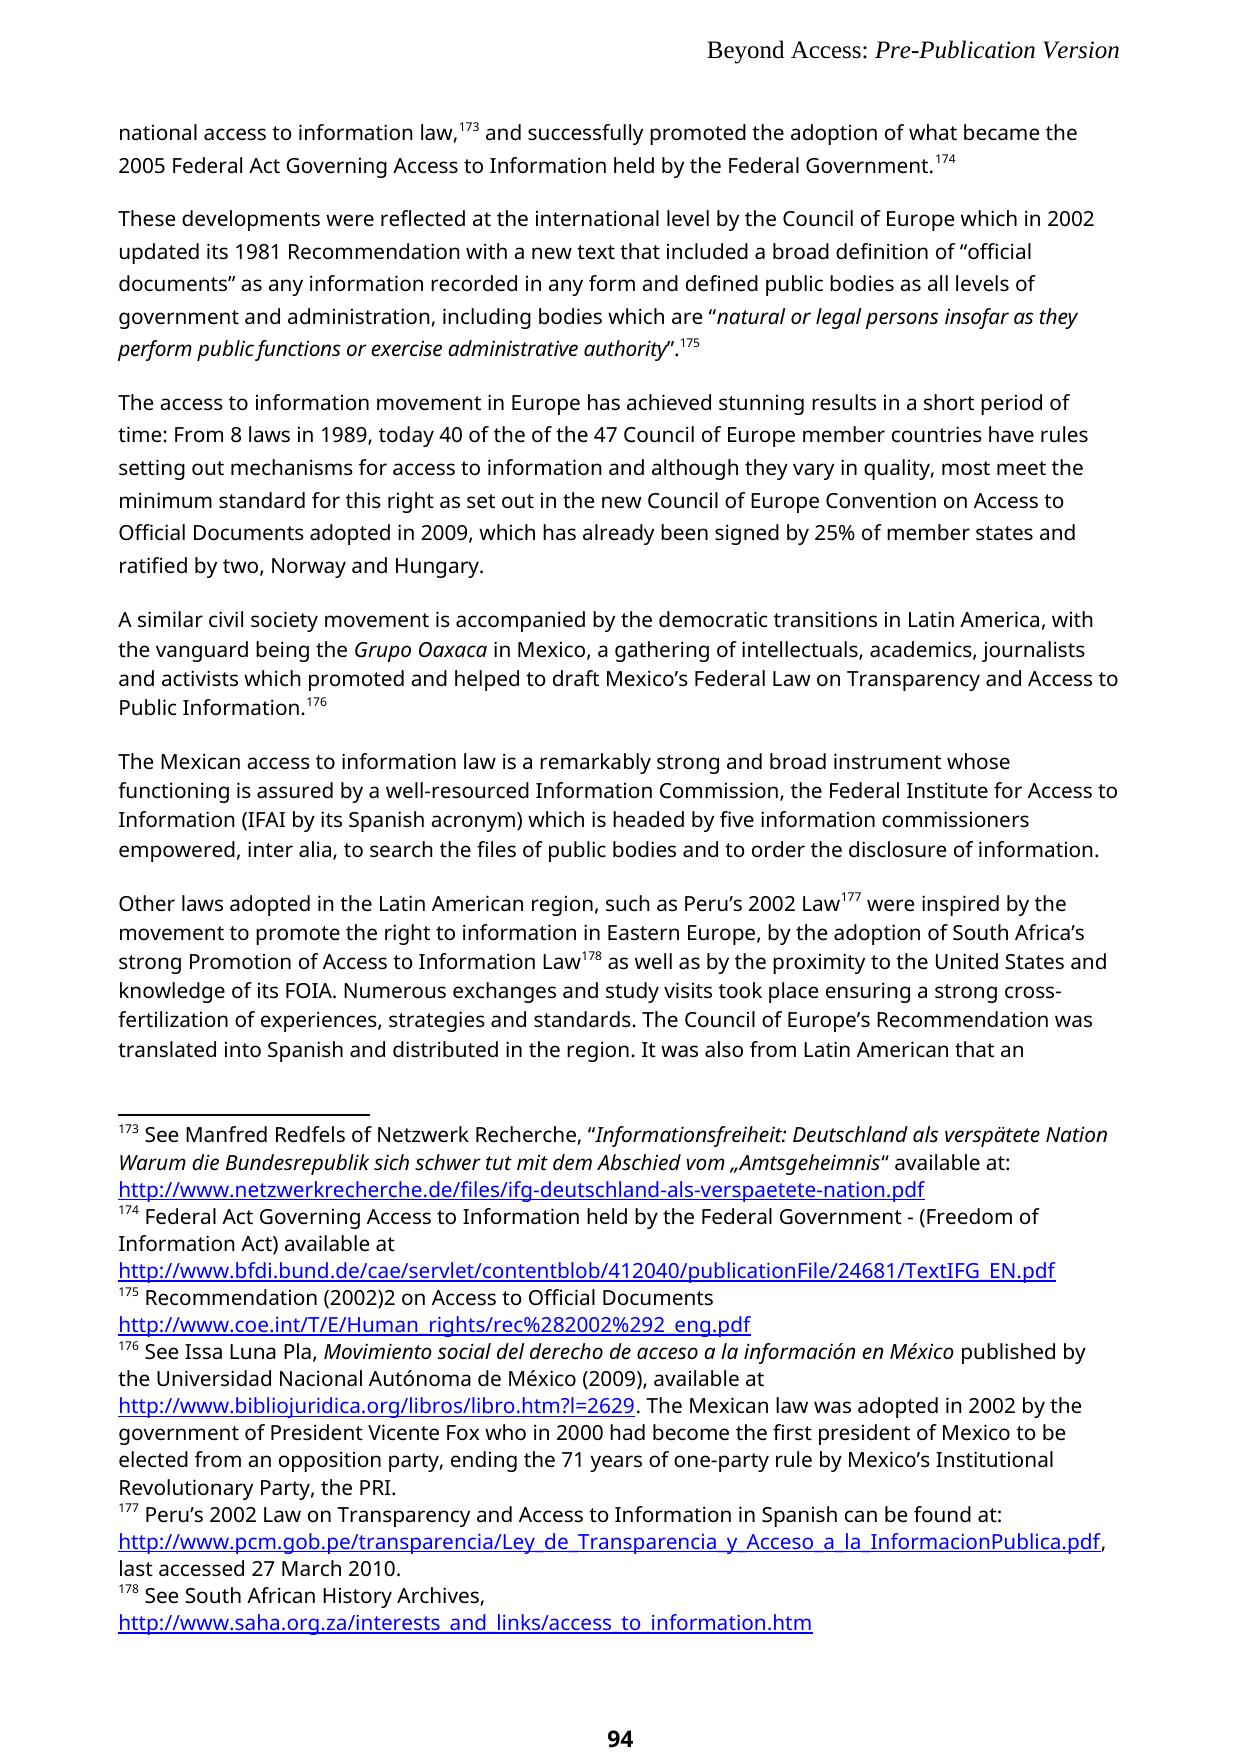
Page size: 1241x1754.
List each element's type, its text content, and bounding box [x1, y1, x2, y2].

text Other laws adopted in the Latin American region, such as Peru’s 2002 Law were inspired by the movement to promote the right to information in Eastern Europe, by the adoption of South Africa’s strong Promotion of Access to Information Law as well as by the proximity to the United States and knowledge of its FOIA. Numerous exchanges and study visits took place ensuring a strong cross-fertilization of experiences, strategies and standards. The Council of Europe’s Recommendation was translated into Spanish and distributed in the region. It was also from Latin American that an [118, 888, 1122, 1063]
text national access to information law, and successfully promoted the adoption of what became the 2005 Federal Act Governing Access to Information held by the Federal Government. [118, 118, 1122, 179]
text These developments were reflected at the international level by the Council of Europe which in 2002 updated its 1981 Recommendation with a new text that included a broad definition of “official documents” as any information recorded in any form and defined public bodies as all levels of government and administration, including bodies which are “natural or legal persons insofar as they perform public functions or exercise administrative authority”. [118, 204, 1122, 363]
text See South African History Archives, http://www.saha.org.za/interests_and_links/access_to_information.htm [118, 1582, 1122, 1636]
text See Manfred Redfels of Netzwerk Recherche, “Informationsfreiheit: Deutschland als verspätete Nation [118, 1121, 1122, 1148]
text Federal Act Governing Access to Information held by the Federal Government - (Freedom of Information Act) available at http://www.bfdi.bund.de/cae/servlet/contentblob/412040/publicationFile/24681/TextIFG_EN.pdf [118, 1202, 1122, 1284]
text Recommendation (2002)2 on Access to Official Documents http://www.coe.int/T/E/Human_rights/rec%282002%292_eng.pdf [118, 1284, 1122, 1338]
text The Mexican access to information law is a remarkably strong and broad instrument whose functioning is assured by a well-resourced Information Commission, the Federal Institute for Access to Information (IFAI by its Spanish acronym) which is headed by five information commissioners empowered, inter alia, to search the files of public bodies and to order the disclosure of information. [118, 746, 1122, 863]
text See Issa Luna Pla, Movimiento social del derecho de acceso a la información en México published by the Universidad Nacional Autónoma de México (2009), available at http://www.bibliojuridica.org/libros/libro.htm?l=2629. The Mexican law was adopted in 2002 by the government of President Vicente Fox who in 2000 had become the first president of Mexico to be elected from an opposition party, ending the 71 years of one-party rule by Mexico’s Institutional Revolutionary Party, the PRI. [118, 1338, 1122, 1500]
text Warum die Bundesrepublik sich schwer tut mit dem Abschied vom „Amtsgeheimnis“ available at: http://www.netzwerkrecherche.de/files/ifg-deutschland-als-verspaetete-nation.pdf [118, 1148, 1122, 1202]
text A similar civil society movement is accompanied by the democratic transitions in Latin America, with the vanguard being the Grupo Oaxaca in Mexico, a gathering of intellectuals, academics, journalists and activists which promoted and helped to draft Mexico’s Federal Law on Transparency and Access to Public Information. [118, 604, 1122, 721]
text The access to information movement in Europe has achieved stunning results in a short period of time: From 8 laws in 1989, today 40 of the of the 47 Council of Europe member countries have rules setting out mechanisms for access to information and although they vary in quality, most meet the minimum standard for this right as set out in the new Council of Europe Convention on Access to Official Documents adopted in 2009, which has already been signed by 25% of member states and ratified by two, Norway and Hungary. [118, 388, 1122, 579]
text Peru’s 2002 Law on Transparency and Access to Information in Spanish can be found at: http://www.pcm.gob.pe/transparencia/Ley_de_Transparencia_y_Acceso_a_la_InformacionPublica.pdf, last accessed 27 March 2010. [118, 1500, 1122, 1582]
